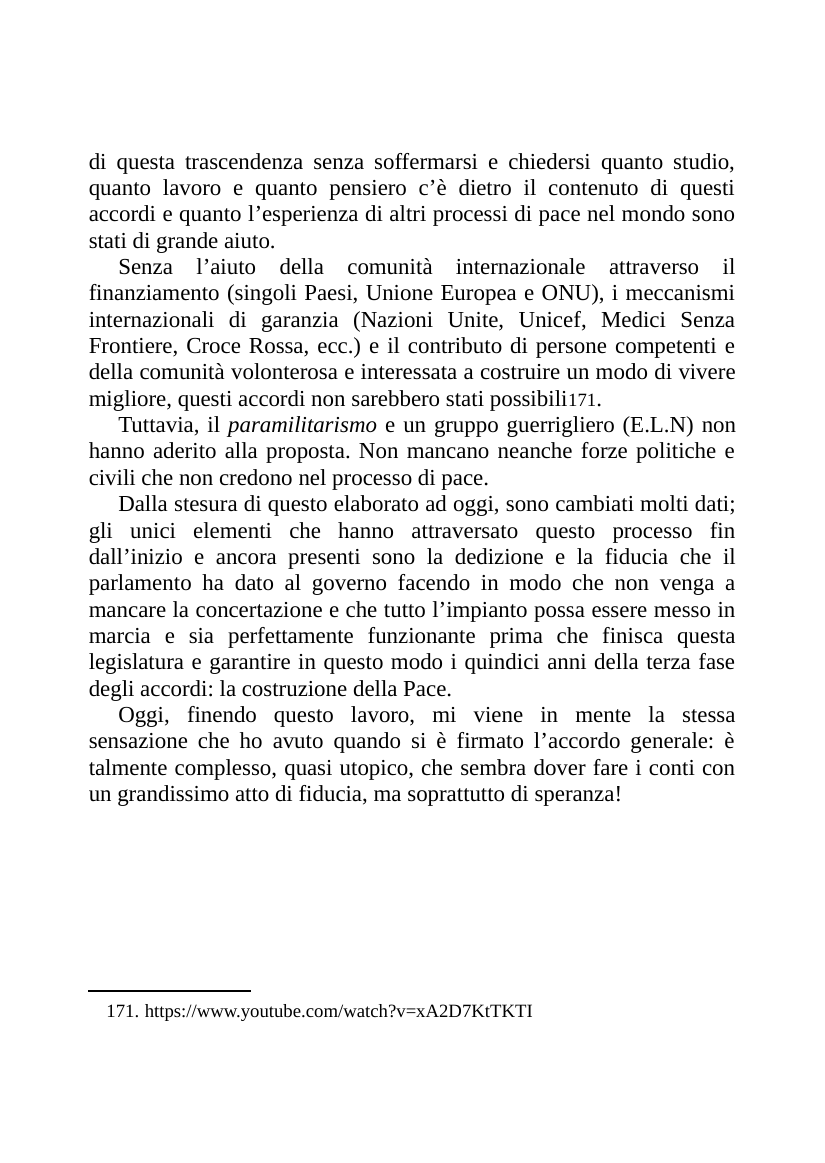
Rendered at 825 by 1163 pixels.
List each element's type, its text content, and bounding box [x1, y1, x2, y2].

text https://www.youtube.com/watch?v=xA2D7KtTKTI [88, 997, 736, 1023]
text Oggi, finendo questo lavoro, mi viene in mente la stessa sensazione che ho avuto quando si è firmato l’accordo generale: è talmente complesso, quasi utopico, che sembra dover fare i conti con un grandissimo atto di fiducia, ma soprattutto di speranza! [88, 701, 736, 807]
text di questa trascendenza senza soffermarsi e chiedersi quanto studio, quanto lavoro e quanto pensiero c’è dietro il contenuto di questi accordi e quanto l’esperienza di altri processi di pace nel mondo sono stati di grande aiuto. [88, 148, 736, 253]
text Senza l’aiuto della comunità internazionale attraverso il finanziamento (singoli Paesi, Unione Europea e ONU), i meccanismi internazionali di garanzia (Nazioni Unite, Unicef, Medici Senza Frontiere, Croce Rossa, ecc.) e il contributo di persone competenti e della comunità volonterosa e interessata a costruire un modo di vivere migliore, questi accordi non sarebbero stati possibili. [88, 253, 736, 411]
text Dalla stesura di questo elaborato ad oggi, sono cambiati molti dati; gli unici elementi che hanno attraversato questo processo fin dall’inizio e ancora presenti sono la dedizione e la fiducia che il parlamento ha dato al governo facendo in modo che non venga a mancare la concertazione e che tutto l’impianto possa essere messo in marcia e sia perfettamente funzionante prima che finisca questa legislatura e garantire in questo modo i quindici anni della terza fase degli accordi: la costruzione della Pace. [88, 490, 736, 701]
text Tuttavia, il paramilitarismo e un gruppo guerrigliero (E.L.N) non hanno aderito alla proposta. Non mancano neanche forze politiche e civili che non credono nel processo di pace. [88, 411, 736, 490]
